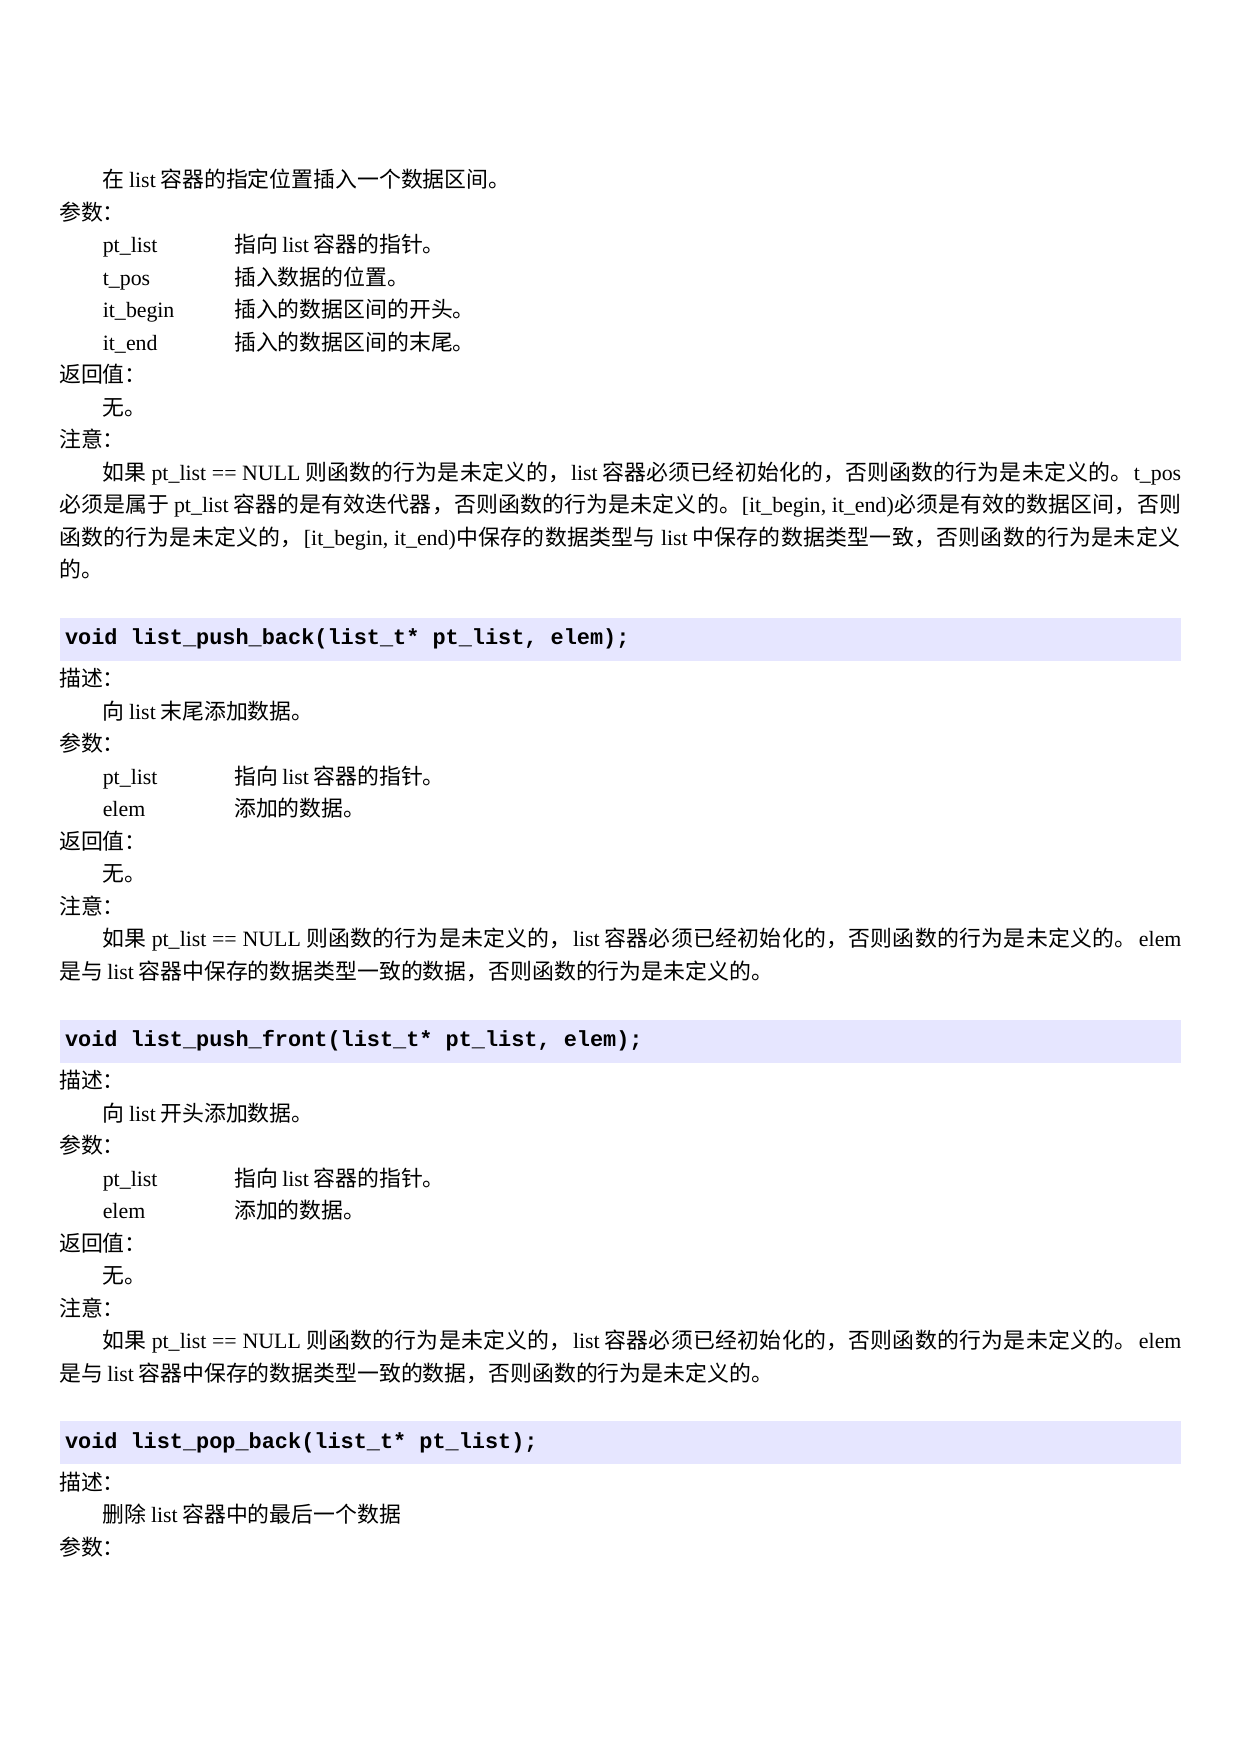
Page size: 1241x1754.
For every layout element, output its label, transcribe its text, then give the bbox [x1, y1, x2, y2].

text 描述： [59, 1064, 1181, 1095]
text 无。 [59, 856, 1181, 888]
table_header void list_push_back(list_t* pt_list, elem); [60, 618, 1181, 661]
text pt_list 指向list容器的指针。 [59, 227, 1181, 259]
text 注意： [59, 888, 1181, 921]
text pt_list 指向list容器的指针。 [59, 758, 1181, 791]
text t_pos 插入数据的位置。 [59, 259, 1181, 292]
text 删除list容器中的最后一个数据 [59, 1497, 1181, 1529]
text 向list末尾添加数据。 [59, 693, 1181, 726]
text it_begin 插入的数据区间的开头。 [59, 292, 1181, 324]
text 向list开头添加数据。 [59, 1095, 1181, 1128]
text 返回值： [59, 357, 1181, 389]
text 参数： [59, 726, 1181, 758]
text 参数： [59, 194, 1181, 227]
text it_end 插入的数据区间的末尾。 [59, 324, 1181, 357]
table_header void list_pop_back(list_t* pt_list); [60, 1421, 1181, 1464]
text 返回值： [59, 1225, 1181, 1258]
table_header void list_push_front(list_t* pt_list, elem); [60, 1020, 1181, 1063]
text 返回值： [59, 823, 1181, 856]
text elem 添加的数据。 [59, 1193, 1181, 1225]
text 描述： [59, 662, 1181, 693]
text pt_list 指向list容器的指针。 [59, 1160, 1181, 1193]
text 参数： [59, 1128, 1181, 1160]
text 注意： [59, 1290, 1181, 1323]
text 如果pt_list == NULL则函数的行为是未定义的，list容器必须已经初始化的，否则函数的行为是未定义的。elem是与list容器中保存的数据类型一致的数据，否则函数的行为是未定义的。 [59, 921, 1181, 986]
text elem 添加的数据。 [59, 791, 1181, 823]
text 参数： [59, 1529, 1181, 1562]
text 无。 [59, 1258, 1181, 1290]
text 在list容器的指定位置插入一个数据区间。 [59, 162, 1181, 194]
text 如果pt_list == NULL则函数的行为是未定义的，list容器必须已经初始化的，否则函数的行为是未定义的。t_pos必须是属于pt_list容器的是有效迭代器，否则函数的行为是未定义的。[it_begin, it_end)必须是有效的数据区间，否则函数的行为是未定义的，[it_begin, it_end)中保存的数据类型与list中保存的数据类型一致，否则函数的行为是未定义的。 [59, 454, 1181, 584]
text 如果pt_list == NULL则函数的行为是未定义的，list容器必须已经初始化的，否则函数的行为是未定义的。elem是与list容器中保存的数据类型一致的数据，否则函数的行为是未定义的。 [59, 1323, 1181, 1388]
text 注意： [59, 422, 1181, 454]
text 描述： [59, 1465, 1181, 1497]
text 无。 [59, 389, 1181, 422]
